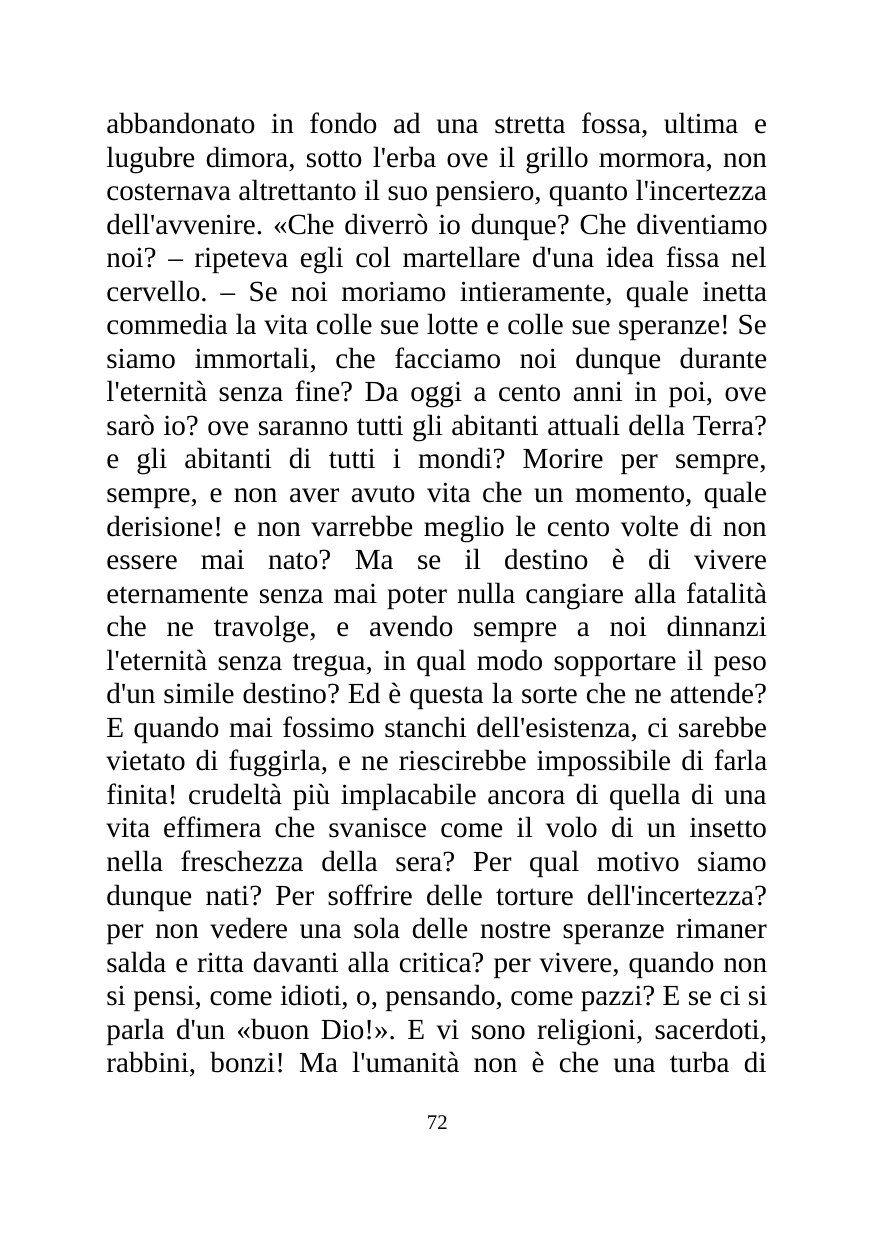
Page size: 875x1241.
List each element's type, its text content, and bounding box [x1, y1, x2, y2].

text abbandonato in fondo ad una stretta fossa, ultima e lugubre dimora, sotto l'erba ove il grillo mormora, non costernava altrettanto il suo pensiero, quanto l'incertezza dell'avvenire. «Che diverrò io dunque? Che diventiamo noi? – ripeteva egli col martellare d'una idea fissa nel cervello. – Se noi moriamo intieramente, quale inetta commedia la vita colle sue lotte e colle sue speranze! Se siamo immortali, che facciamo noi dunque durante l'eternità senza fine? Da oggi a cento anni in poi, ove sarò io? ove saranno tutti gli abitanti attuali della Terra? e gli abitanti di tutti i mondi? Morire per sempre, sempre, e non aver avuto vita che un momento, quale derisione! e non varrebbe meglio le cento volte di non essere mai nato? Ma se il destino è di vivere eternamente senza mai poter nulla cangiare alla fatalità che ne travolge, e avendo sempre a noi dinnanzi l'eternità senza tregua, in qual modo sopportare il peso d'un simile destino? Ed è questa la sorte che ne attende? E quando mai fossimo stanchi dell'esistenza, ci sarebbe vietato di fuggirla, e ne riescirebbe impossibile di farla finita! crudeltà più implacabile ancora di quella di una vita effimera che svanisce come il volo di un insetto nella freschezza della sera? Per qual motivo siamo dunque nati? Per soffrire delle torture dell'incertezza? per non vedere una sola delle nostre speranze rimaner salda e ritta davanti alla critica? per vivere, quando non si pensi, come idioti, o, pensando, come pazzi? E se ci si parla d'un «buon Dio!». E vi sono religioni, sacerdoti, rabbini, bonzi! Ma l'umanità non è che una turba di [106, 106, 768, 1079]
